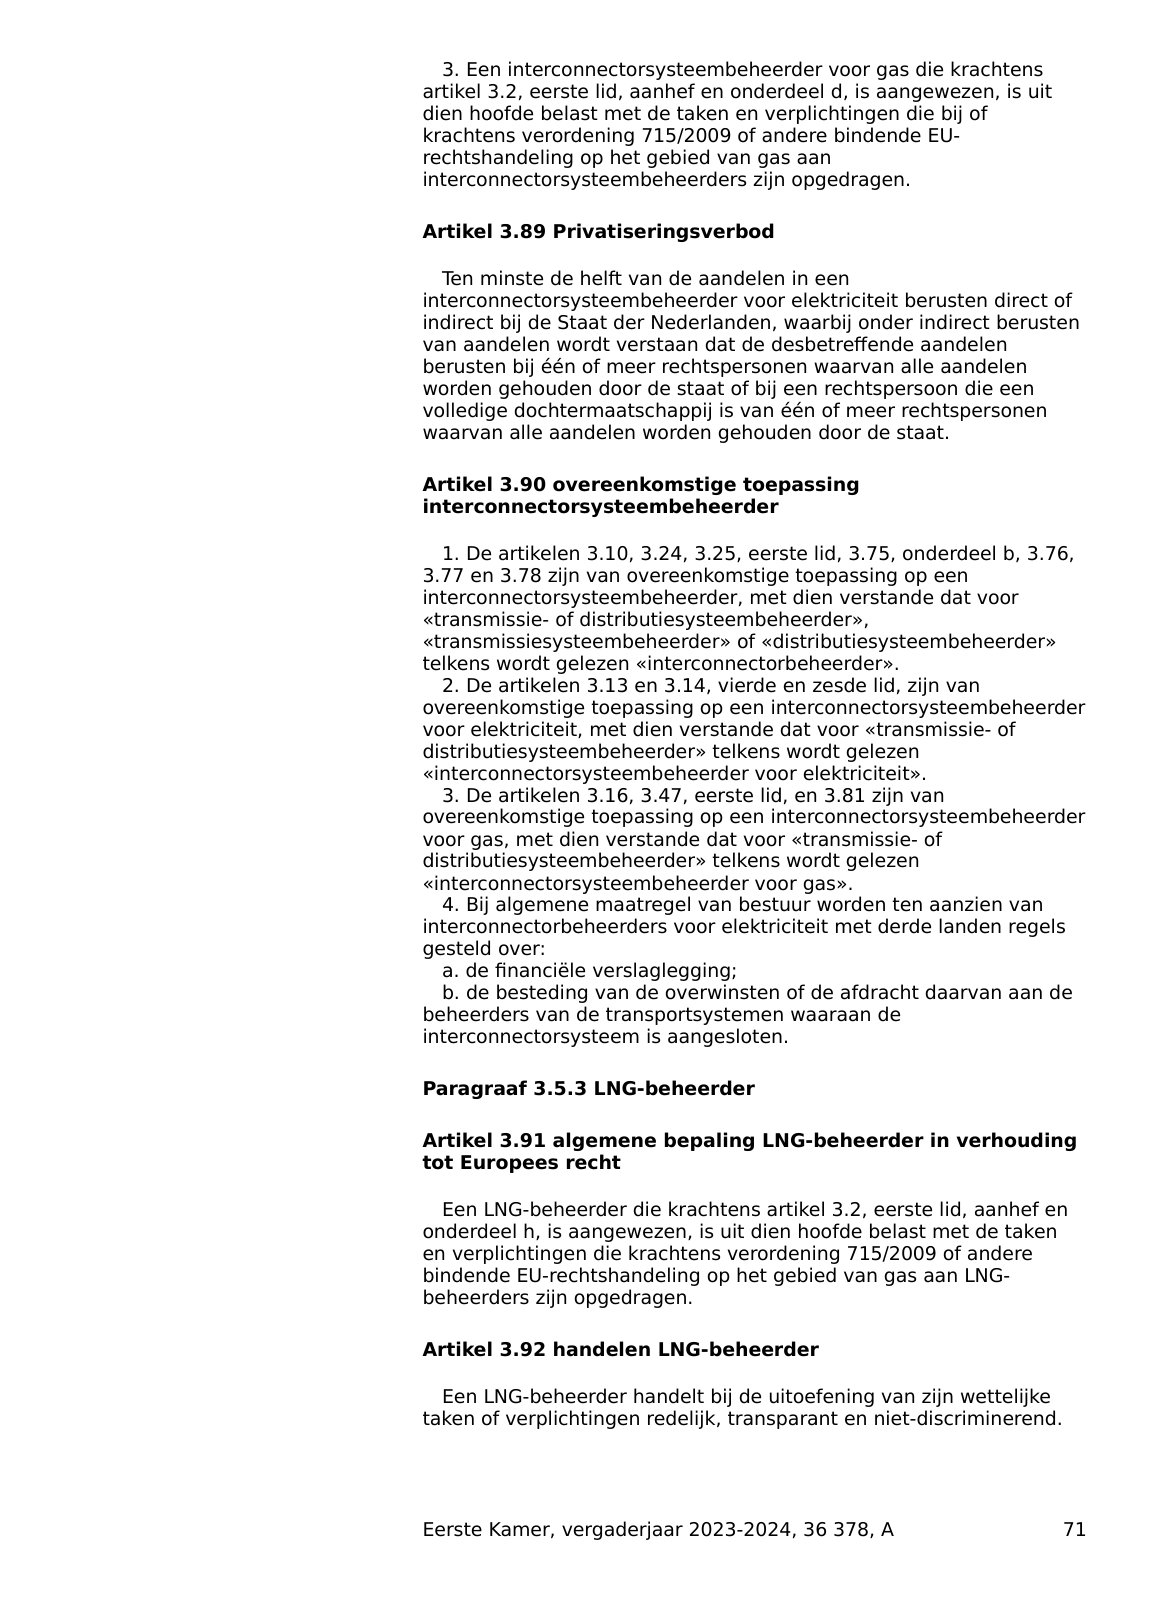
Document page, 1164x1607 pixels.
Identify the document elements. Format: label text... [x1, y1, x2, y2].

text Een LNG-beheerder handelt bij de uitoefening van zijn wettelijke taken of verplichtingen redelijk, transparant en niet-discriminerend. [422, 1386, 1087, 1430]
text 1. De artikelen 3.10, 3.24, 3.25, eerste lid, 3.75, onderdeel b, 3.76, 3.77 en 3.78 zijn van overeenkomstige toepassing op een interconnectorsysteembeheerder, met dien verstande dat voor «transmissie- of distributiesysteembeheerder», «transmissiesysteembeheerder» of «distributiesysteembeheerder» telkens wordt gelezen «interconnectorbeheerder». [422, 543, 1087, 674]
subtitle Artikel 3.92 handelen LNG-beheerder [422, 1339, 1087, 1361]
text 3. Een interconnectorsysteembeheerder voor gas die krachtens artikel 3.2, eerste lid, aanhef en onderdeel d, is aangewezen, is uit dien hoofde belast met de taken en verplichtingen die bij of krachtens verordening 715/2009 of andere bindende EU-rechtshandeling op het gebied van gas aan interconnectorsysteembeheerders zijn opgedragen. [422, 59, 1087, 191]
text 3. De artikelen 3.16, 3.47, eerste lid, en 3.81 zijn van overeenkomstige toepassing op een interconnectorsysteembeheerder voor gas, met dien verstande dat voor «transmissie- of distributiesysteembeheerder» telkens wordt gelezen «interconnectorsysteembeheerder voor gas». [422, 784, 1087, 894]
subtitle Artikel 3.89 Privatiseringsverbod [422, 221, 1087, 243]
subtitle Artikel 3.91 algemene bepaling LNG-beheerder in verhouding tot Europees recht [422, 1130, 1087, 1174]
subtitle Paragraaf 3.5.3 LNG-beheerder [422, 1078, 1087, 1100]
text 4. Bij algemene maatregel van bestuur worden ten aanzien van interconnectorbeheerders voor elektriciteit met derde landen regels gesteld over: [422, 894, 1087, 960]
text a. de financiële verslaglegging; [422, 960, 1087, 982]
subtitle Artikel 3.90 overeenkomstige toepassing interconnectorsysteembeheerder [422, 474, 1087, 518]
text 2. De artikelen 3.13 en 3.14, vierde en zesde lid, zijn van overeenkomstige toepassing op een interconnectorsysteembeheerder voor elektriciteit, met dien verstande dat voor «transmissie- of distributiesysteembeheerder» telkens wordt gelezen «interconnectorsysteembeheerder voor elektriciteit». [422, 674, 1087, 784]
text Ten minste de helft van de aandelen in een interconnectorsysteembeheerder voor elektriciteit berusten direct of indirect bij de Staat der Nederlanden, waarbij onder indirect berusten van aandelen wordt verstaan dat de desbetreffende aandelen berusten bij één of meer rechtspersonen waarvan alle aandelen worden gehouden door de staat of bij een rechtspersoon die een volledige dochtermaatschappij is van één of meer rechtspersonen waarvan alle aandelen worden gehouden door de staat. [422, 268, 1087, 444]
text b. de besteding van de overwinsten of de afdracht daarvan aan de beheerders van de transportsystemen waaraan de interconnectorsysteem is aangesloten. [422, 982, 1087, 1048]
text Een LNG-beheerder die krachtens artikel 3.2, eerste lid, aanhef en onderdeel h, is aangewezen, is uit dien hoofde belast met de taken en verplichtingen die krachtens verordening 715/2009 of andere bindende EU-rechtshandeling op het gebied van gas aan LNG-beheerders zijn opgedragen. [422, 1199, 1087, 1309]
